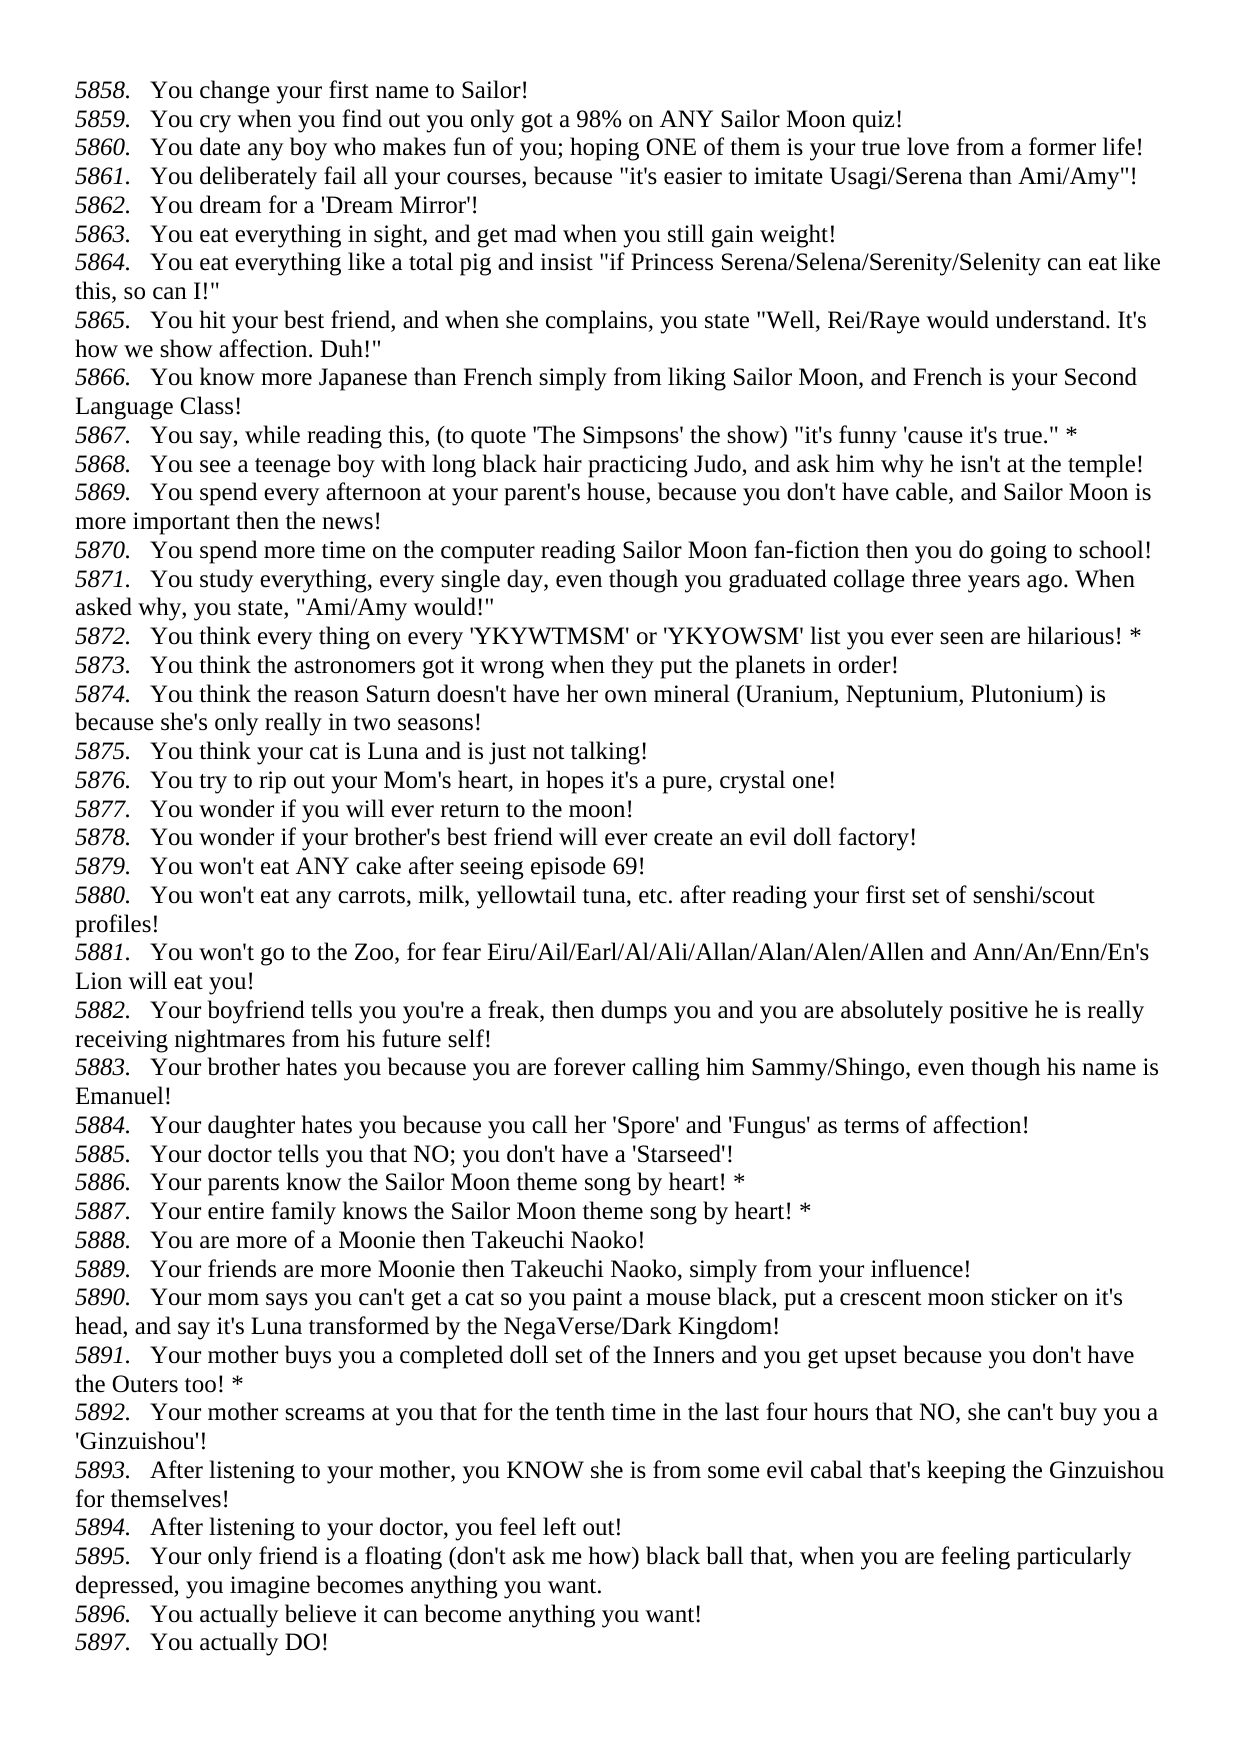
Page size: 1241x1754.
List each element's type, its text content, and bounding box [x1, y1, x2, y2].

list You change your first name to Sailor! [75, 75, 1165, 104]
list Your daughter hates you because you call her 'Spore' and 'Fungus' as terms of affection! [75, 1110, 1165, 1139]
list Your doctor tells you that NO; you don't have a 'Starseed'! [75, 1139, 1165, 1167]
list You dream for a 'Dream Mirror'! [75, 190, 1165, 219]
list You eat everything like a total pig and insist "if Princess Serena/Selena/Serenity/Selenity can eat like this, so can I!" [75, 247, 1165, 305]
list Your brother hates you because you are forever calling him Sammy/Shingo, even though his name is Emanuel! [75, 1052, 1165, 1110]
list You won't eat any carrots, milk, yellowtail tuna, etc. after reading your first set of senshi/scout profiles! [75, 880, 1165, 937]
list You actually DO! [75, 1627, 1165, 1656]
list You study everything, every single day, even though you graduated collage three years ago. When asked why, you state, "Ami/Amy would!" [75, 564, 1165, 621]
list You say, while reading this, (to quote 'The Simpsons' the show) "it's funny 'cause it's true." * [75, 420, 1165, 449]
list You think your cat is Luna and is just not talking! [75, 736, 1165, 765]
list You think the reason Saturn doesn't have her own mineral (Uranium, Neptunium, Plutonium) is because she's only really in two seasons! [75, 679, 1165, 736]
list Your entire family knows the Sailor Moon theme song by heart! * [75, 1196, 1165, 1225]
list You try to rip out your Mom's heart, in hopes it's a pure, crystal one! [75, 765, 1165, 794]
list Your mother buys you a completed doll set of the Inners and you get upset because you don't have the Outers too! * [75, 1340, 1165, 1397]
list You think every thing on every 'YKYWTMSM' or 'YKYOWSM' list you ever seen are hilarious! * [75, 621, 1165, 650]
list Your boyfriend tells you you're a freak, then dumps you and you are absolutely positive he is really receiving nightmares from his future self! [75, 995, 1165, 1052]
list After listening to your mother, you KNOW she is from some evil cabal that's keeping the Ginzuishou for themselves! [75, 1455, 1165, 1512]
list You spend more time on the computer reading Sailor Moon fan-fiction then you do going to school! [75, 535, 1165, 564]
list You date any boy who makes fun of you; hoping ONE of them is your true love from a former life! [75, 132, 1165, 161]
list You won't go to the Zoo, for fear Eiru/Ail/Earl/Al/Ali/Allan/Alan/Alen/Allen and Ann/An/Enn/En's Lion will eat you! [75, 937, 1165, 995]
list Your mom says you can't get a cat so you paint a mouse black, put a crescent moon sticker on it's head, and say it's Luna transformed by the NegaVerse/Dark Kingdom! [75, 1282, 1165, 1340]
list You wonder if your brother's best friend will ever create an evil doll factory! [75, 822, 1165, 851]
list You see a teenage boy with long black hair practicing Judo, and ask him why he isn't at the temple! [75, 449, 1165, 477]
list You cry when you find out you only got a 98% on ANY Sailor Moon quiz! [75, 104, 1165, 132]
list You eat everything in sight, and get mad when you still gain weight! [75, 219, 1165, 247]
list After listening to your doctor, you feel left out! [75, 1512, 1165, 1541]
list Your only friend is a floating (don't ask me how) black ball that, when you are feeling particularly depressed, you imagine becomes anything you want. [75, 1541, 1165, 1599]
list You won't eat ANY cake after seeing episode 69! [75, 851, 1165, 880]
list You deliberately fail all your courses, because "it's easier to imitate Usagi/Serena than Ami/Amy"! [75, 161, 1165, 190]
list Your parents know the Sailor Moon theme song by heart! * [75, 1167, 1165, 1196]
list Your mother screams at you that for the tenth time in the last four hours that NO, she can't buy you a 'Ginzuishou'! [75, 1397, 1165, 1455]
list You actually believe it can become anything you want! [75, 1599, 1165, 1627]
list You wonder if you will ever return to the moon! [75, 794, 1165, 822]
list You are more of a Moonie then Takeuchi Naoko! [75, 1225, 1165, 1254]
list You know more Japanese than French simply from liking Sailor Moon, and French is your Second Language Class! [75, 362, 1165, 420]
list Your friends are more Moonie then Takeuchi Naoko, simply from your influence! [75, 1254, 1165, 1282]
list You think the astronomers got it wrong when they put the planets in order! [75, 650, 1165, 679]
list You hit your best friend, and when she complains, you state "Well, Rei/Raye would understand. It's how we show affection. Duh!" [75, 305, 1165, 362]
list You spend every afternoon at your parent's house, because you don't have cable, and Sailor Moon is more important then the news! [75, 477, 1165, 535]
